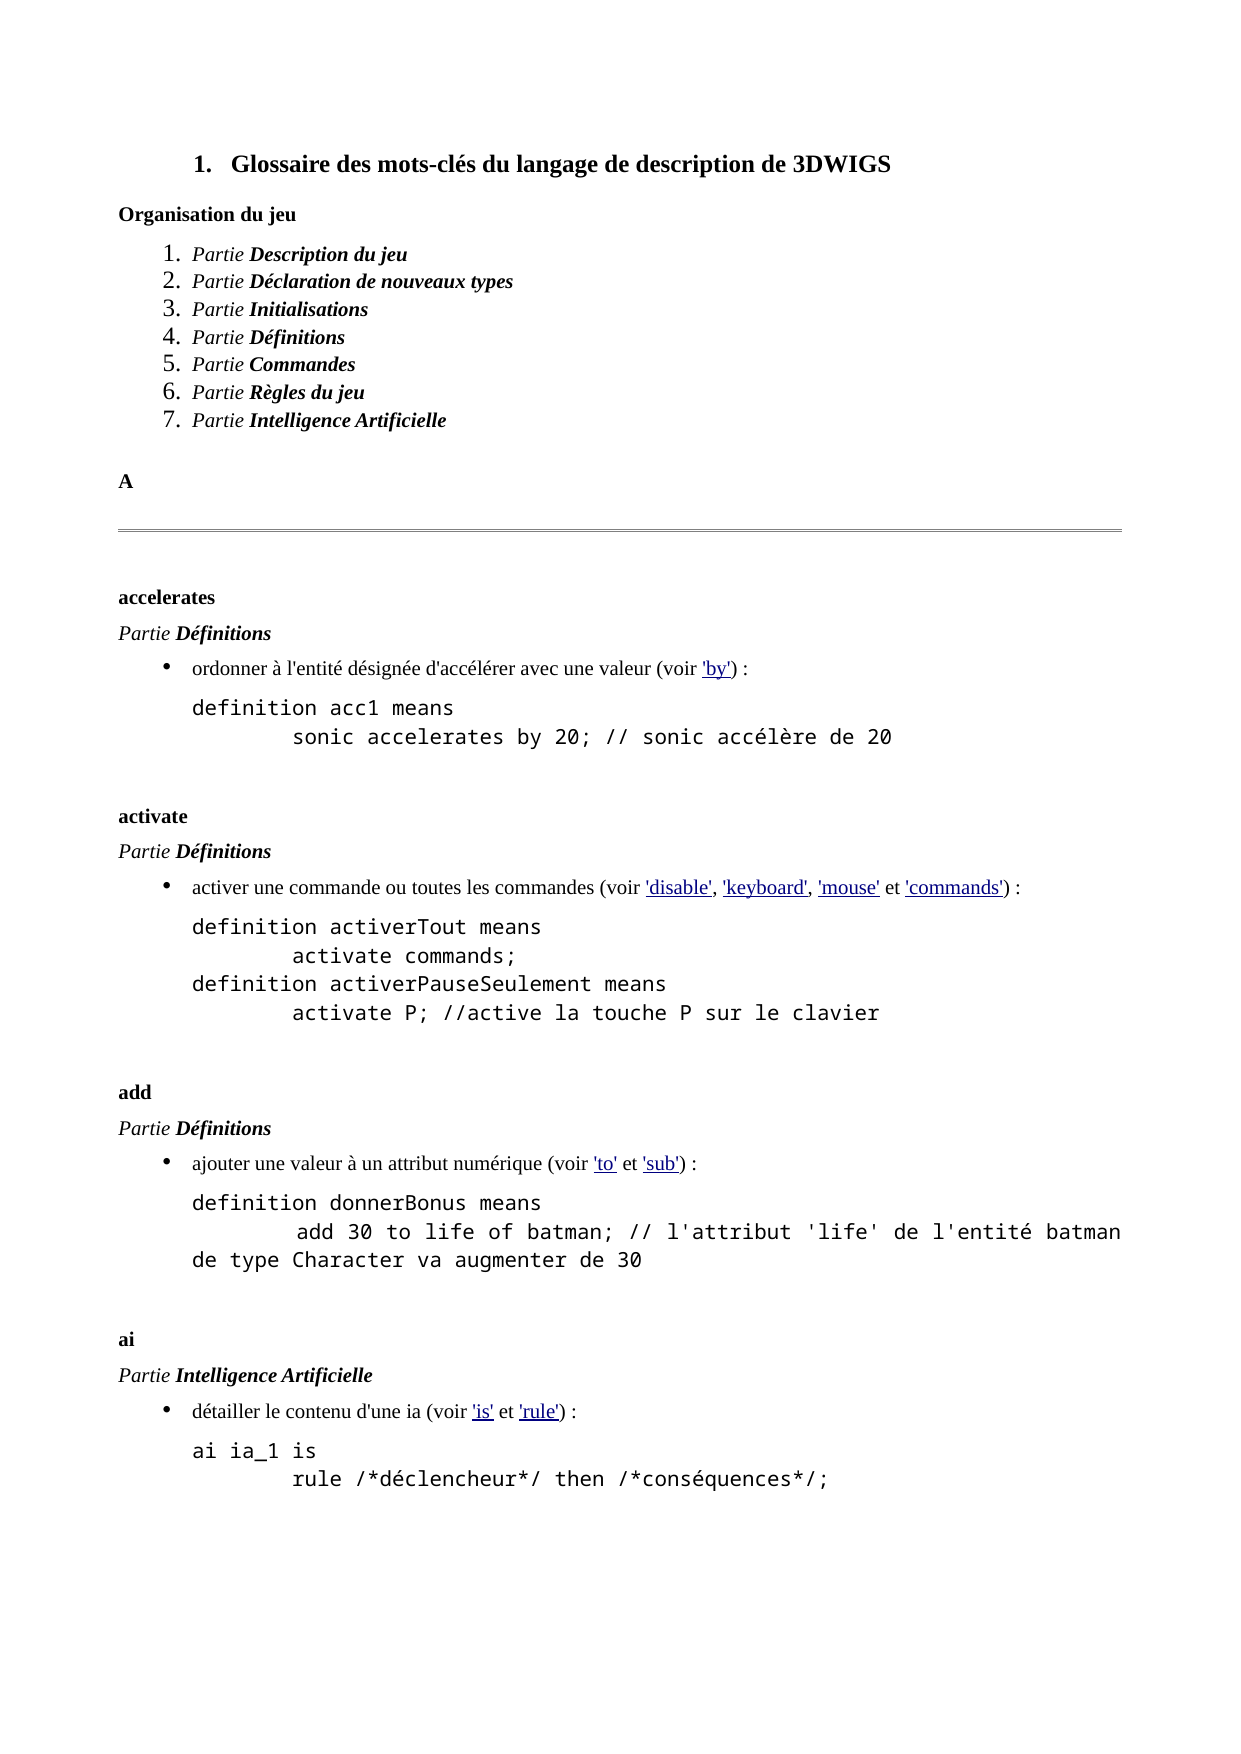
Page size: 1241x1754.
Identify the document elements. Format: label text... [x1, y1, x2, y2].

list Partie Description du jeu [162, 239, 1122, 266]
subtitle ai [118, 1328, 1122, 1351]
subtitle A [118, 470, 1122, 493]
text Partie Définitions [118, 840, 1122, 863]
text Partie Définitions [118, 1116, 1122, 1139]
list activate P; //active la touche P sur le clavier [162, 998, 1122, 1026]
list Partie Commandes [162, 349, 1122, 377]
list détailler le contenu d'une ia (voir 'is' et 'rule') : [162, 1399, 1122, 1423]
list Partie Règles du jeu [162, 377, 1122, 405]
list Partie Définitions [162, 322, 1122, 349]
list Partie Initialisations [162, 294, 1122, 322]
text Partie Définitions [118, 621, 1122, 644]
subtitle add [118, 1081, 1122, 1104]
text Partie Intelligence Artificielle [118, 1364, 1122, 1387]
list ajouter une valeur à un attribut numérique (voir 'to' et 'sub') : [162, 1152, 1122, 1176]
list Partie Déclaration de nouveaux types [162, 266, 1122, 294]
list Partie Intelligence Artificielle [162, 405, 1122, 433]
list definition donnerBonus means [162, 1188, 1122, 1217]
list activer une commande ou toutes les commandes (voir 'disable', 'keyboard', 'mouse' et 'commands') : [162, 876, 1122, 900]
subtitle activate [118, 805, 1122, 828]
list definition activerTout means [162, 912, 1122, 941]
subtitle Organisation du jeu [118, 203, 1122, 226]
list ordonner à l'entité désignée d'accélérer avec une valeur (voir 'by') : [162, 657, 1122, 681]
list Glossaire des mots-clés du langage de description de 3DWIGS [193, 150, 1122, 178]
list activate commands; [162, 941, 1122, 969]
subtitle accelerates [118, 586, 1122, 609]
list definition acc1 means [162, 693, 1122, 722]
list ai ia_1 is [162, 1436, 1122, 1464]
list add 30 to life of batman; // l'attribut 'life' de l'entité batman de type Character va augmenter de 30 [162, 1217, 1122, 1274]
list sonic accelerates by 20; // sonic accélère de 20 [162, 722, 1122, 750]
list rule /*déclencheur*/ then /*conséquences*/; [162, 1464, 1122, 1493]
list definition activerPauseSeulement means [162, 969, 1122, 998]
